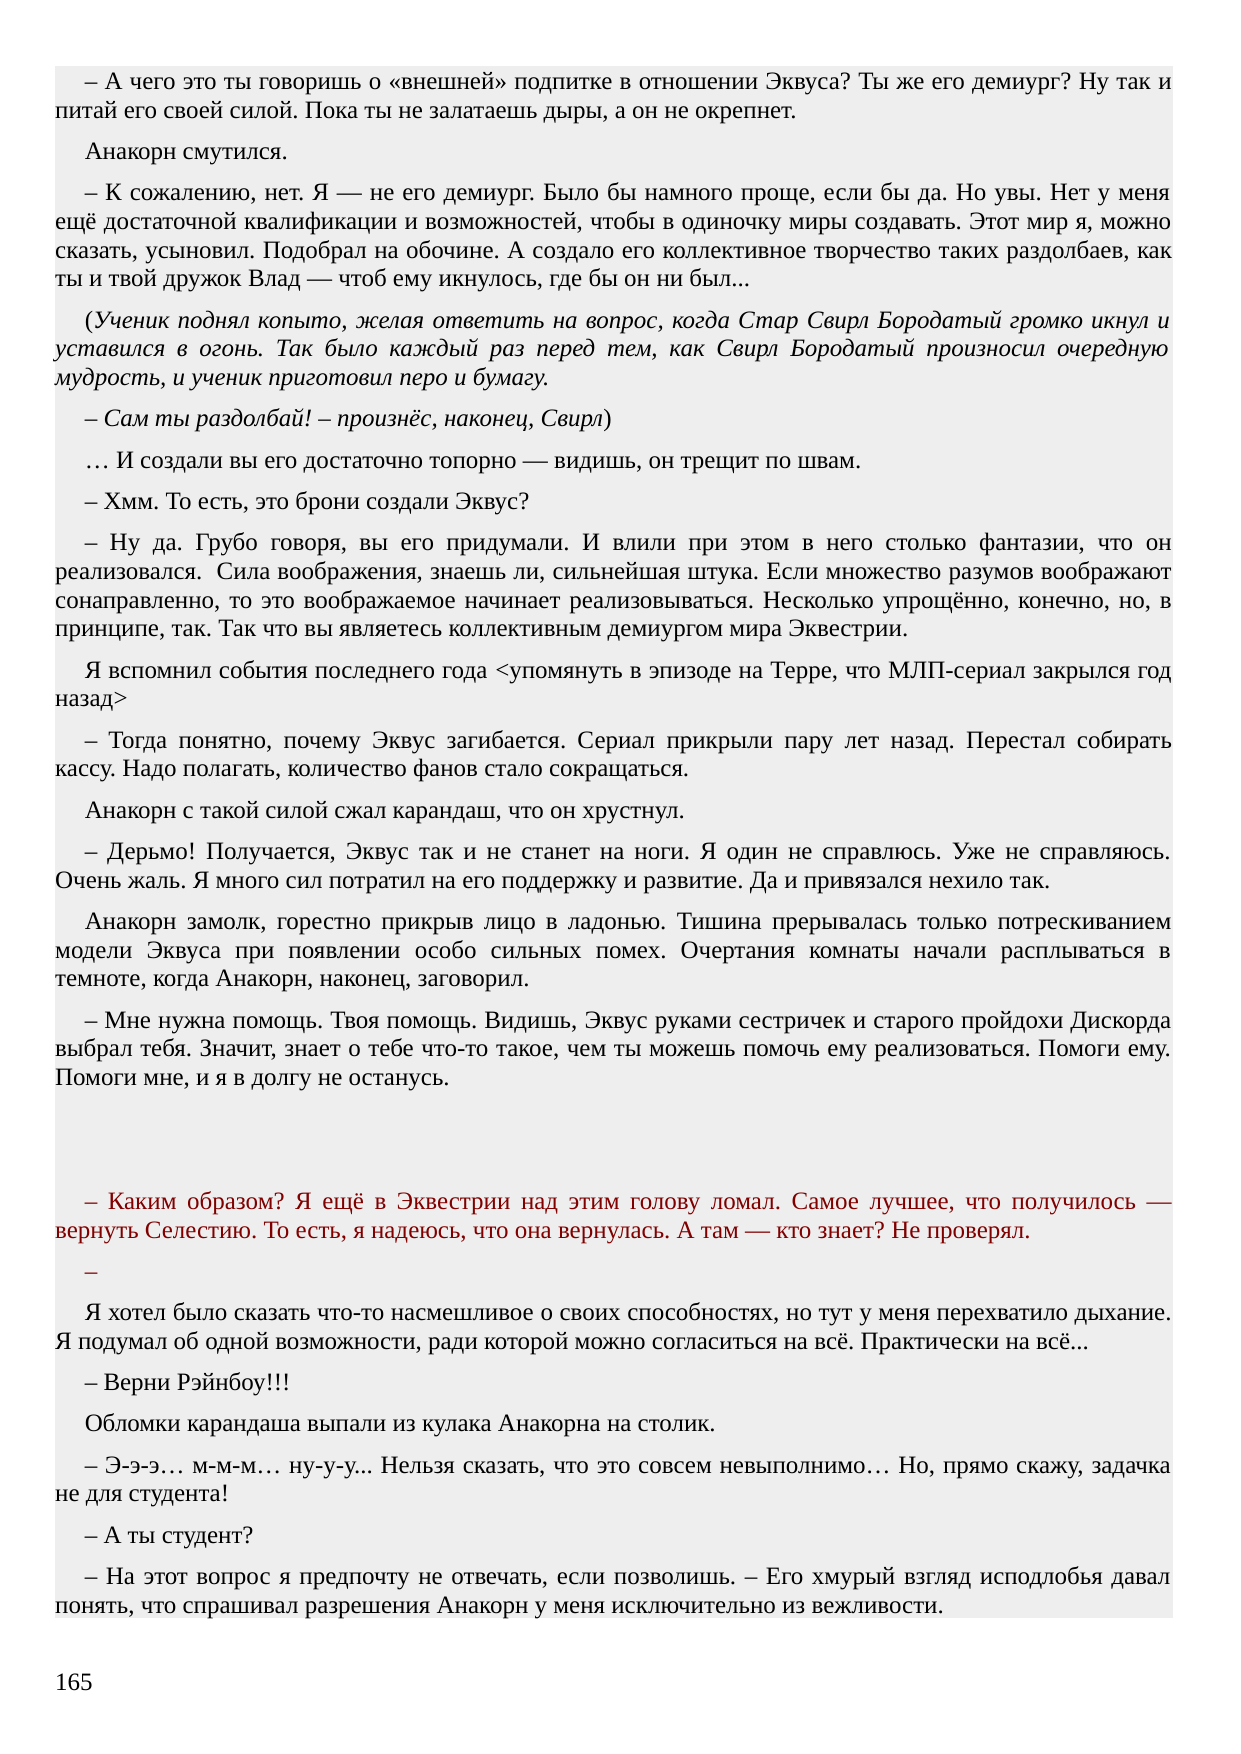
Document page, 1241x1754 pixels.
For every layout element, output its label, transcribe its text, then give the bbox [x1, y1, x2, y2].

text – [55, 1256, 1173, 1285]
text Я вспомнил события последнего года <упомянуть в эпизоде на Терре, что МЛП-сериал закрылся год назад> [55, 655, 1173, 712]
text – Верни Рэйнбоу!!! [55, 1367, 1173, 1396]
text – Мне нужна помощь. Твоя помощь. Видишь, Эквус руками сестричек и старого пройдохи Дискорда выбрал тебя. Значит, знает о тебе что-то такое, чем ты можешь помочь ему реализоваться. Помоги ему. Помоги мне, и я в долгу не останусь. [55, 1005, 1173, 1091]
text – На этот вопрос я предпочту не отвечать, если позволишь. – Его хмурый взгляд исподлобья давал понять, что спрашивал разрешения Анакорн у меня исключительно из вежливости. [55, 1561, 1173, 1618]
text – Тогда понятно, почему Эквус загибается. Сериал прикрыли пару лет назад. Перестал собирать кассу. Надо полагать, количество фанов стало сокращаться. [55, 725, 1173, 782]
text – Дерьмо! Получается, Эквус так и не станет на ноги. Я один не справлюсь. Уже не справляюсь. Очень жаль. Я много сил потратил на его поддержку и развитие. Да и привязался нехило так. [55, 836, 1173, 893]
text – А чего это ты говоришь о «внешней» подпитке в отношении Эквуса? Ты же его демиург? Ну так и питай его своей силой. Пока ты не залатаешь дыры, а он не окрепнет. [55, 66, 1173, 123]
text – Каким образом? Я ещё в Эквестрии над этим голову ломал. Самое лучшее, что получилось — вернуть Селестию. То есть, я надеюсь, что она вернулась. А там — кто знает? Не проверял. [55, 1186, 1173, 1243]
text – Хмм. То есть, это брони создали Эквус? [55, 486, 1173, 515]
text … И создали вы его достаточно топорно — видишь, он трещит по швам. [55, 445, 1173, 473]
text – А ты студент? [55, 1520, 1173, 1548]
text Обломки карандаша выпали из кулака Анакорна на столик. [55, 1408, 1173, 1437]
text Анакорн с такой силой сжал карандаш, что он хрустнул. [55, 795, 1173, 823]
text Анакорн замолк, горестно прикрыв лицо в ладонью. Тишина прерывалась только потрескиванием модели Эквуса при появлении особо сильных помех. Очертания комнаты начали расплываться в темноте, когда Анакорн, наконец, заговорил. [55, 906, 1173, 992]
text Анакорн смутился. [55, 136, 1173, 165]
text – Сам ты раздолбай! – произнёс, наконец, Свирл) [55, 403, 1173, 432]
text (Ученик поднял копыто, желая ответить на вопрос, когда Стар Свирл Бородатый громко икнул и уставился в огонь. Так было каждый раз перед тем, как Свирл Бородатый произносил очередную мудрость, и ученик приготовил перо и бумагу. [55, 305, 1173, 391]
text – Ну да. Грубо говоря, вы его придумали. И влили при этом в него столько фантазии, что он реализовался. Сила воображения, знаешь ли, сильнейшая штука. Если множество разумов воображают сонаправленно, то это воображаемое начинает реализовываться. Несколько упрощённо, конечно, но, в принципе, так. Так что вы являетесь коллективным демиургом мира Эквестрии. [55, 527, 1173, 642]
text – Э-э-э… м-м-м… ну-у-у... Нельзя сказать, что это совсем невыполнимо… Но, прямо скажу, задачка не для студента! [55, 1450, 1173, 1507]
text Я хотел было сказать что-то насмешливое о своих способностях, но тут у меня перехватило дыхание. Я подумал об одной возможности, ради которой можно согласиться на всё. Практически на всё... [55, 1297, 1173, 1355]
text – К сожалению, нет. Я — не его демиург. Было бы намного проще, если бы да. Но увы. Нет у меня ещё достаточной квалификации и возможностей, чтобы в одиночку миры создавать. Этот мир я, можно сказать, усыновил. Подобрал на обочине. А создало его коллективное творчество таких раздолбаев, как ты и твой дружок Влад — чтоб ему икнулось, где бы он ни был... [55, 177, 1173, 292]
